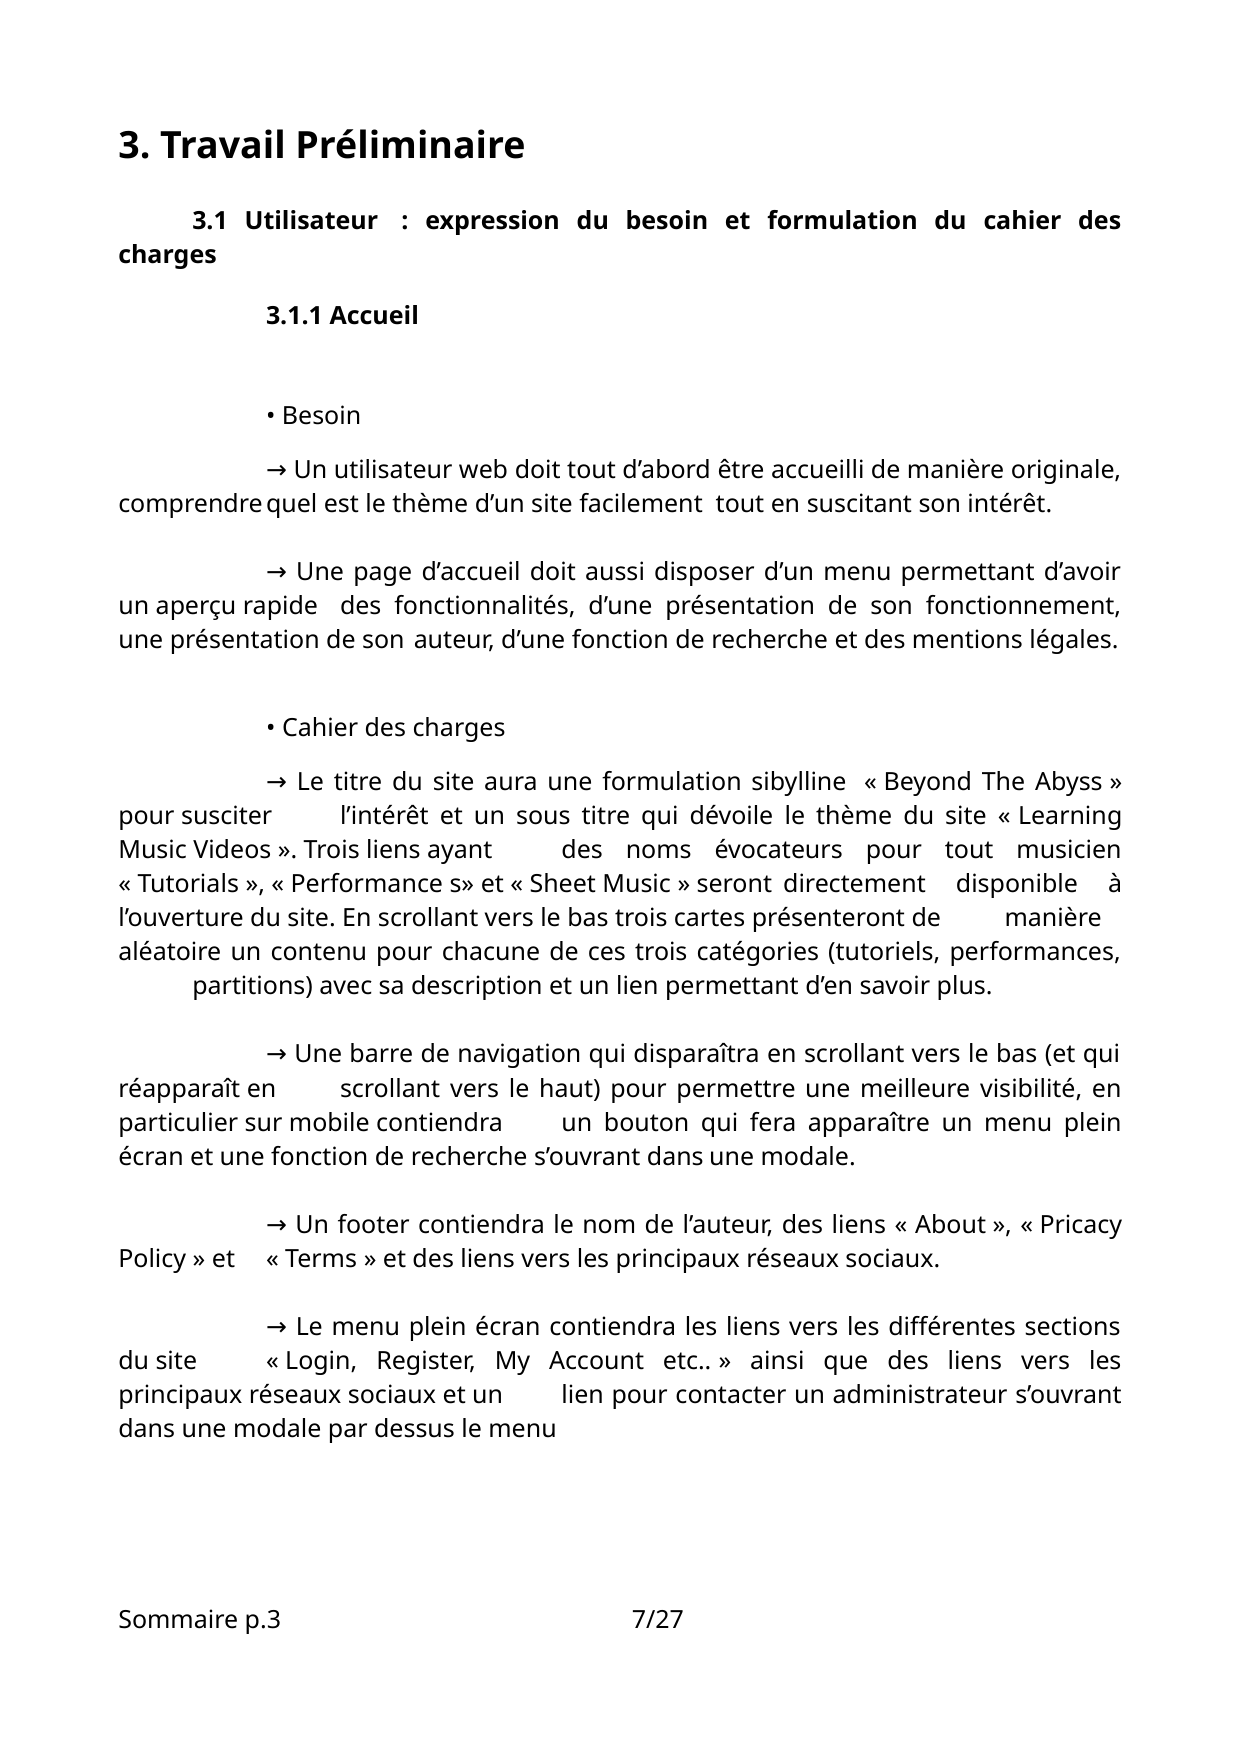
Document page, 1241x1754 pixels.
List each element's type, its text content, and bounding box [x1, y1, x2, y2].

text → Un footer contiendra le nom de l’auteur, des liens « About », « Pricacy Policy » et « Terms » et des liens vers les principaux réseaux sociaux. [118, 1206, 1122, 1274]
subtitle 3.1.1 Accueil [118, 298, 1122, 332]
text → Une barre de navigation qui disparaîtra en scrollant vers le bas (et qui réapparaît en scrollant vers le haut) pour permettre une meilleure visibilité, en particulier sur mobile contiendra un bouton qui fera apparaître un menu plein écran et une fonction de recherche s’ouvrant dans une modale. [118, 1036, 1122, 1172]
subtitle 3.1 Utilisateur : expression du besoin et formulation du cahier des charges [118, 202, 1122, 271]
text • Besoin [118, 398, 1122, 432]
text • Cahier des charges [118, 710, 1122, 744]
text → Le titre du site aura une formulation sibylline « Beyond The Abyss » pour susciter l’intérêt et un sous titre qui dévoile le thème du site « Learning Music Videos ». Trois liens ayant des noms évocateurs pour tout musicien « Tutorials », « Performance s» et « Sheet Music » seront directement disponible à l’ouverture du site. En scrollant vers le bas trois cartes présenteront de manière aléatoire un contenu pour chacune de ces trois catégories (tutoriels, performances, partitions) avec sa description et un lien permettant d’en savoir plus. [118, 764, 1122, 1002]
text → Un utilisateur web doit tout d’abord être accueilli de manière originale, comprendre quel est le thème d’un site facilement tout en suscitant son intérêt. [118, 452, 1122, 520]
text → Une page d’accueil doit aussi disposer d’un menu permettant d’avoir un aperçu rapide des fonctionnalités, d’une présentation de son fonctionnement, une présentation de son auteur, d’une fonction de recherche et des mentions légales. [118, 554, 1122, 656]
subtitle 3. Travail Préliminaire [118, 118, 1122, 169]
text → Le menu plein écran contiendra les liens vers les différentes sections du site « Login, Register, My Account etc.. » ainsi que des liens vers les principaux réseaux sociaux et un lien pour contacter un administrateur s’ouvrant dans une modale par dessus le menu [118, 1309, 1122, 1445]
